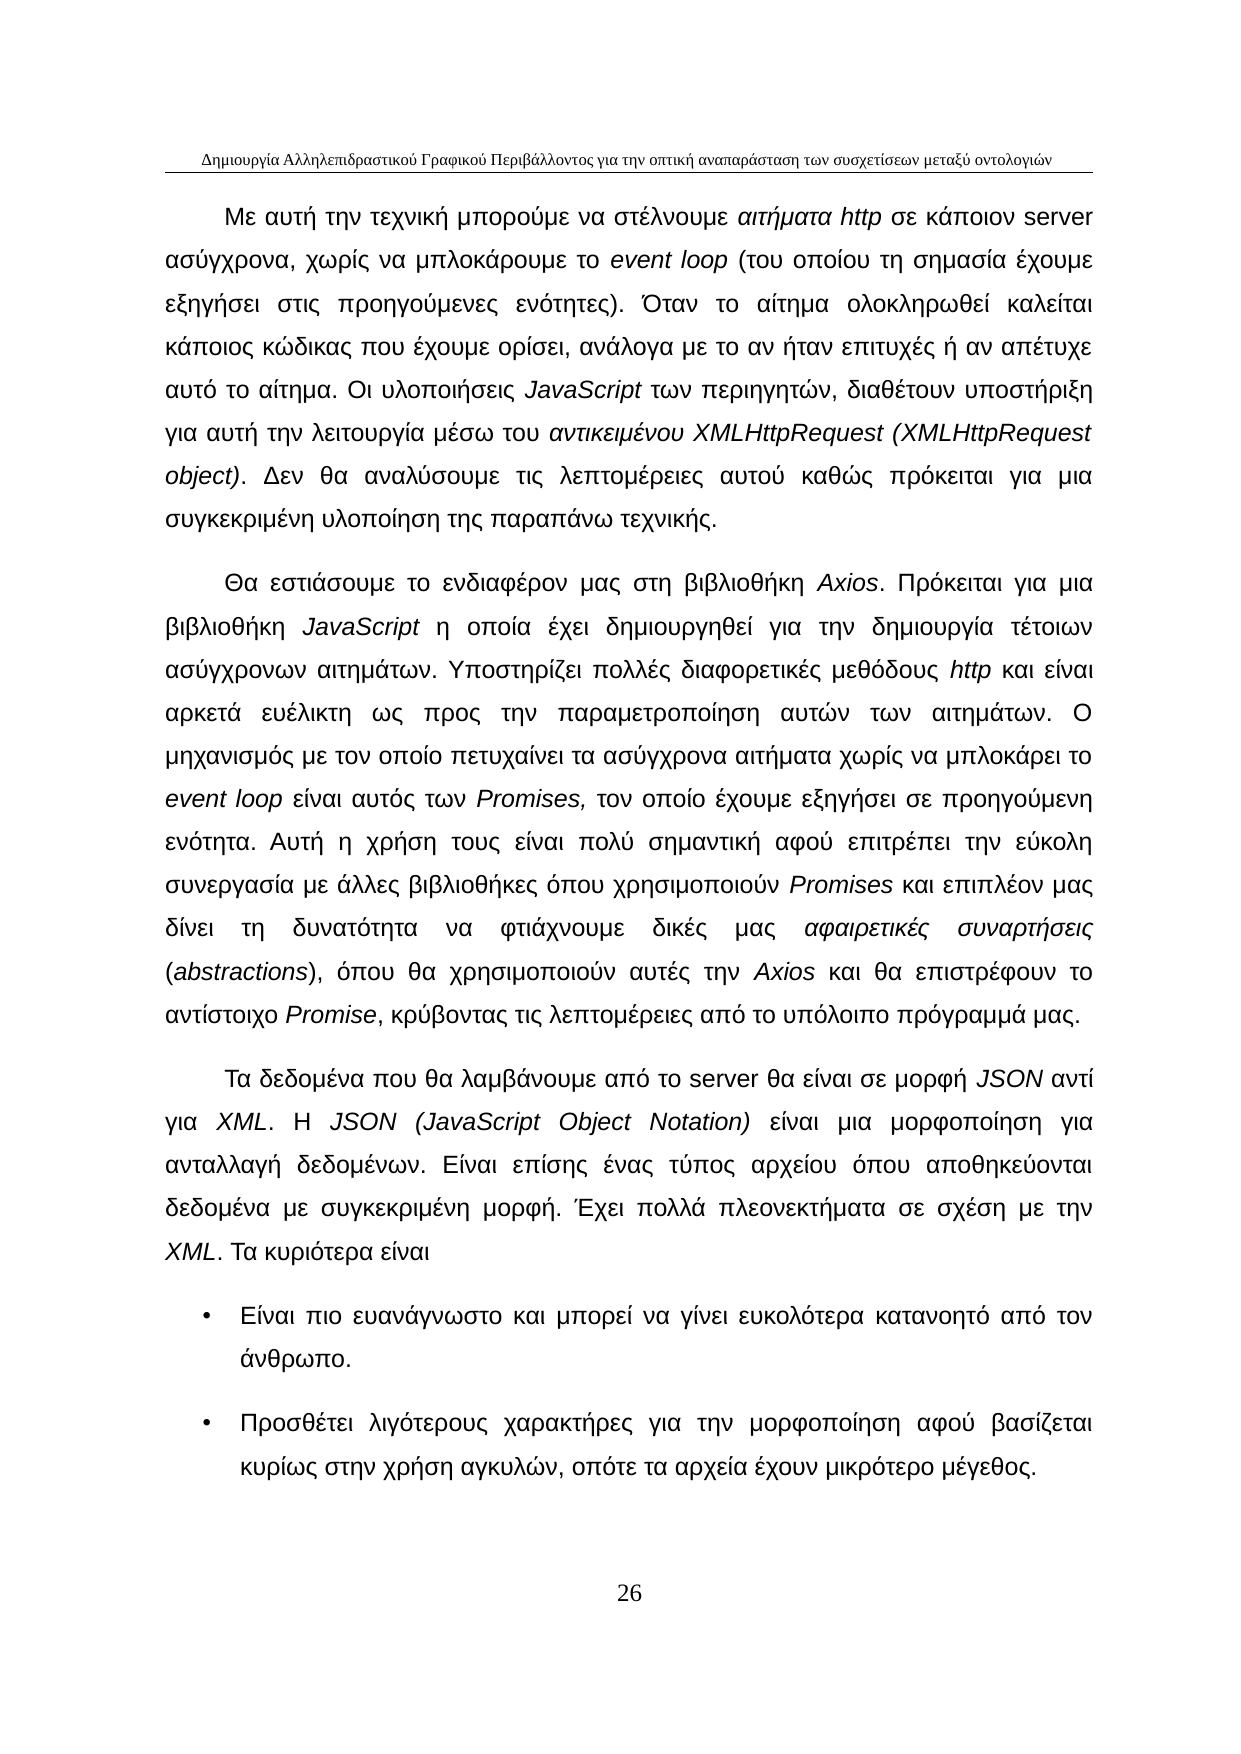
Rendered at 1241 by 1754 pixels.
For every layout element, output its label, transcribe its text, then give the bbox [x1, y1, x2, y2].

text Με αυτή την τεχνική μπορούμε να στέλνουμε αιτήματα http σε κάποιον server ασύγχρονα, χωρίς να μπλοκάρουμε το event loop (του οποίου τη σημασία έχουμε εξηγήσει στις προηγούμενες ενότητες). Όταν το αίτημα ολοκληρωθεί καλείται κάποιος κώδικας που έχουμε ορίσει, ανάλογα με το αν ήταν επιτυχές ή αν απέτυχε αυτό το αίτημα. Οι υλοποιήσεις JavaScript των περιηγητών, διαθέτουν υποστήριξη για αυτή την λειτουργία μέσω του αντικειμένου XMLHttpRequest (XMLHttpRequest object). Δεν θα αναλύσουμε τις λεπτομέρειες αυτού καθώς πρόκειται για μια συγκεκριμένη υλοποίηση της παραπάνω τεχνικής. [165, 202, 1093, 533]
list Προσθέτει λιγότερους χαρακτήρες για την μορφοποίηση αφού βασίζεται κυρίως στην χρήση αγκυλών, οπότε τα αρχεία έχουν μικρότερο μέγεθος. [202, 1408, 1093, 1480]
text Θα εστιάσουμε το ενδιαφέρον μας στη βιβλιοθήκη Axios. Πρόκειται για μια βιβλιοθήκη JavaScript η οποία έχει δημιουργηθεί για την δημιουργία τέτοιων ασύγχρονων αιτημάτων. Υποστηρίζει πολλές διαφορετικές μεθόδους http και είναι αρκετά ευέλικτη ως προς την παραμετροποίηση αυτών των αιτημάτων. Ο μηχανισμός με τον οποίο πετυχαίνει τα ασύγχρονα αιτήματα χωρίς να μπλοκάρει το event loop είναι αυτός των Promises, τον οποίο έχουμε εξηγήσει σε προηγούμενη ενότητα. Αυτή η χρήση τους είναι πολύ σημαντική αφού επιτρέπει την εύκολη συνεργασία με άλλες βιβλιοθήκες όπου χρησιμοποιούν Promises και επιπλέον μας δίνει τη δυνατότητα να φτιάχνουμε δικές μας αφαιρετικές συναρτήσεις (abstractions), όπου θα χρησιμοποιούν αυτές την Axios και θα επιστρέφουν το αντίστοιχο Promise, κρύβοντας τις λεπτομέρειες από το υπόλοιπο πρόγραμμά μας. [165, 568, 1093, 1028]
text Τα δεδομένα που θα λαμβάνουμε από το server θα είναι σε μορφή JSON αντί για XML. Η JSON (JavaScript Object Notation) είναι μια μορφοποίηση για ανταλλαγή δεδομένων. Είναι επίσης ένας τύπος αρχείου όπου αποθηκεύονται δεδομένα με συγκεκριμένη μορφή. Έχει πολλά πλεονεκτήματα σε σχέση με την XML. Τα κυριότερα είναι [165, 1064, 1093, 1265]
list Είναι πιο ευανάγνωστο και μπορεί να γίνει ευκολότερα κατανοητό από τον άνθρωπο. [202, 1301, 1093, 1373]
